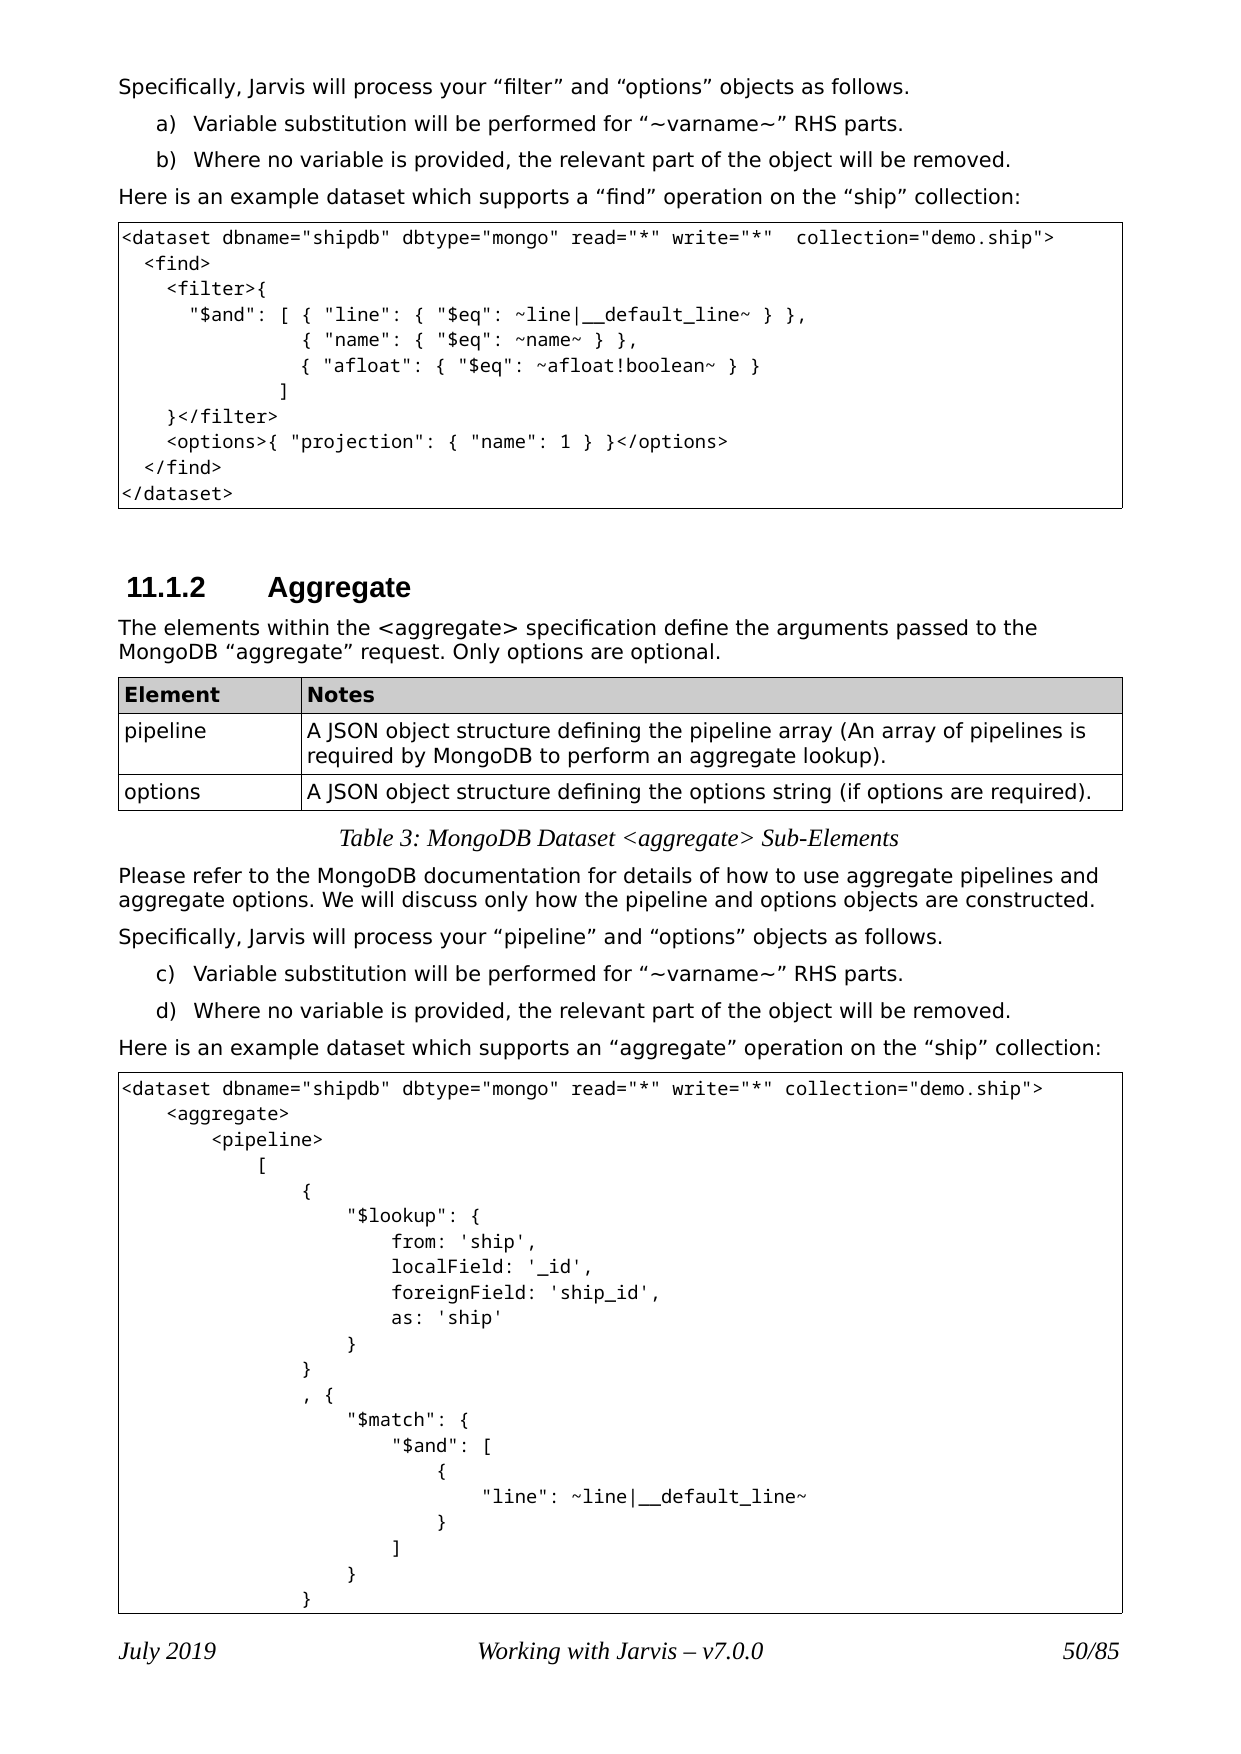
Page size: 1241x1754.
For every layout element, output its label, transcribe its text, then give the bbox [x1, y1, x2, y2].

text <find> [119, 248, 1122, 273]
table_header Element [119, 678, 301, 713]
text </find> [119, 452, 1122, 477]
text "$match": { [119, 1404, 1122, 1429]
text } [119, 1353, 1122, 1378]
text } [119, 1506, 1122, 1532]
text <options>{ "projection": { "name": 1 } }</options> [119, 426, 1122, 452]
table_header Notes [302, 678, 1122, 713]
list Variable substitution will be performed for “~varname~” RHS parts. [156, 962, 1122, 986]
text The elements within the <aggregate> specification define the arguments passed to the MongoDB “aggregate” request. Only options are optional. [118, 616, 1122, 664]
text { "afloat": { "$eq": ~afloat!boolean~ } } [119, 350, 1122, 375]
text Specifically, Jarvis will process your “filter” and “options” objects as follows. [118, 75, 1122, 99]
text Here is an example dataset which supports a “find” operation on the “ship” collection: [118, 185, 1122, 209]
text "$and": [ [119, 1429, 1122, 1455]
text } [119, 1557, 1122, 1583]
text , { [119, 1378, 1122, 1404]
table_cell pipeline [119, 714, 301, 774]
list Where no variable is provided, the relevant part of the object will be removed. [156, 148, 1122, 173]
text <dataset dbname="shipdb" dbtype="mongo" read="*" write="*" collection="demo.ship"> [119, 1073, 1122, 1098]
text <dataset dbname="shipdb" dbtype="mongo" read="*" write="*" collection="demo.ship"> [119, 223, 1122, 248]
text foreignField: 'ship_id', [119, 1276, 1122, 1302]
text Here is an example dataset which supports an “aggregate” operation on the “ship” collection: [118, 1036, 1122, 1060]
table_cell A JSON object structure defining the pipeline array (An array of pipelines is required by MongoDB to perform an aggregate lookup). [302, 714, 1122, 774]
text [ [119, 1149, 1122, 1174]
text { [119, 1174, 1122, 1200]
text Please refer to the MongoDB documentation for details of how to use aggregate pipelines and aggregate options. We will discuss only how the pipeline and options objects are constructed. [118, 864, 1122, 913]
text } [119, 1327, 1122, 1353]
subtitle Aggregate [118, 570, 1122, 603]
table_cell A JSON object structure defining the options string (if options are required). [302, 775, 1122, 810]
list Where no variable is provided, the relevant part of the object will be removed. [156, 999, 1122, 1023]
text Specifically, Jarvis will process your “pipeline” and “options” objects as follows. [118, 925, 1122, 949]
text <filter>{ "$and": [ { "line": { "$eq": ~line|__default_line~ } }, [119, 273, 1122, 324]
table_cell options [119, 775, 301, 810]
text ] }</filter> [119, 375, 1122, 426]
text { [119, 1455, 1122, 1481]
text { "name": { "$eq": ~name~ } }, [119, 324, 1122, 350]
list Variable substitution will be performed for “~varname~” RHS parts. [156, 112, 1122, 136]
text <aggregate> [119, 1098, 1122, 1123]
text "line": ~line|__default_line~ [119, 1481, 1122, 1506]
text ] [119, 1532, 1122, 1557]
text as: 'ship' [119, 1302, 1122, 1327]
text Table 3: MongoDB Dataset <aggregate> Sub-Elements [118, 823, 1122, 852]
text localField: '_id', [119, 1251, 1122, 1276]
text "$lookup": { [119, 1200, 1122, 1225]
text from: 'ship', [119, 1225, 1122, 1251]
text } [119, 1583, 1122, 1613]
text </dataset> [119, 477, 1122, 508]
text <pipeline> [119, 1123, 1122, 1149]
